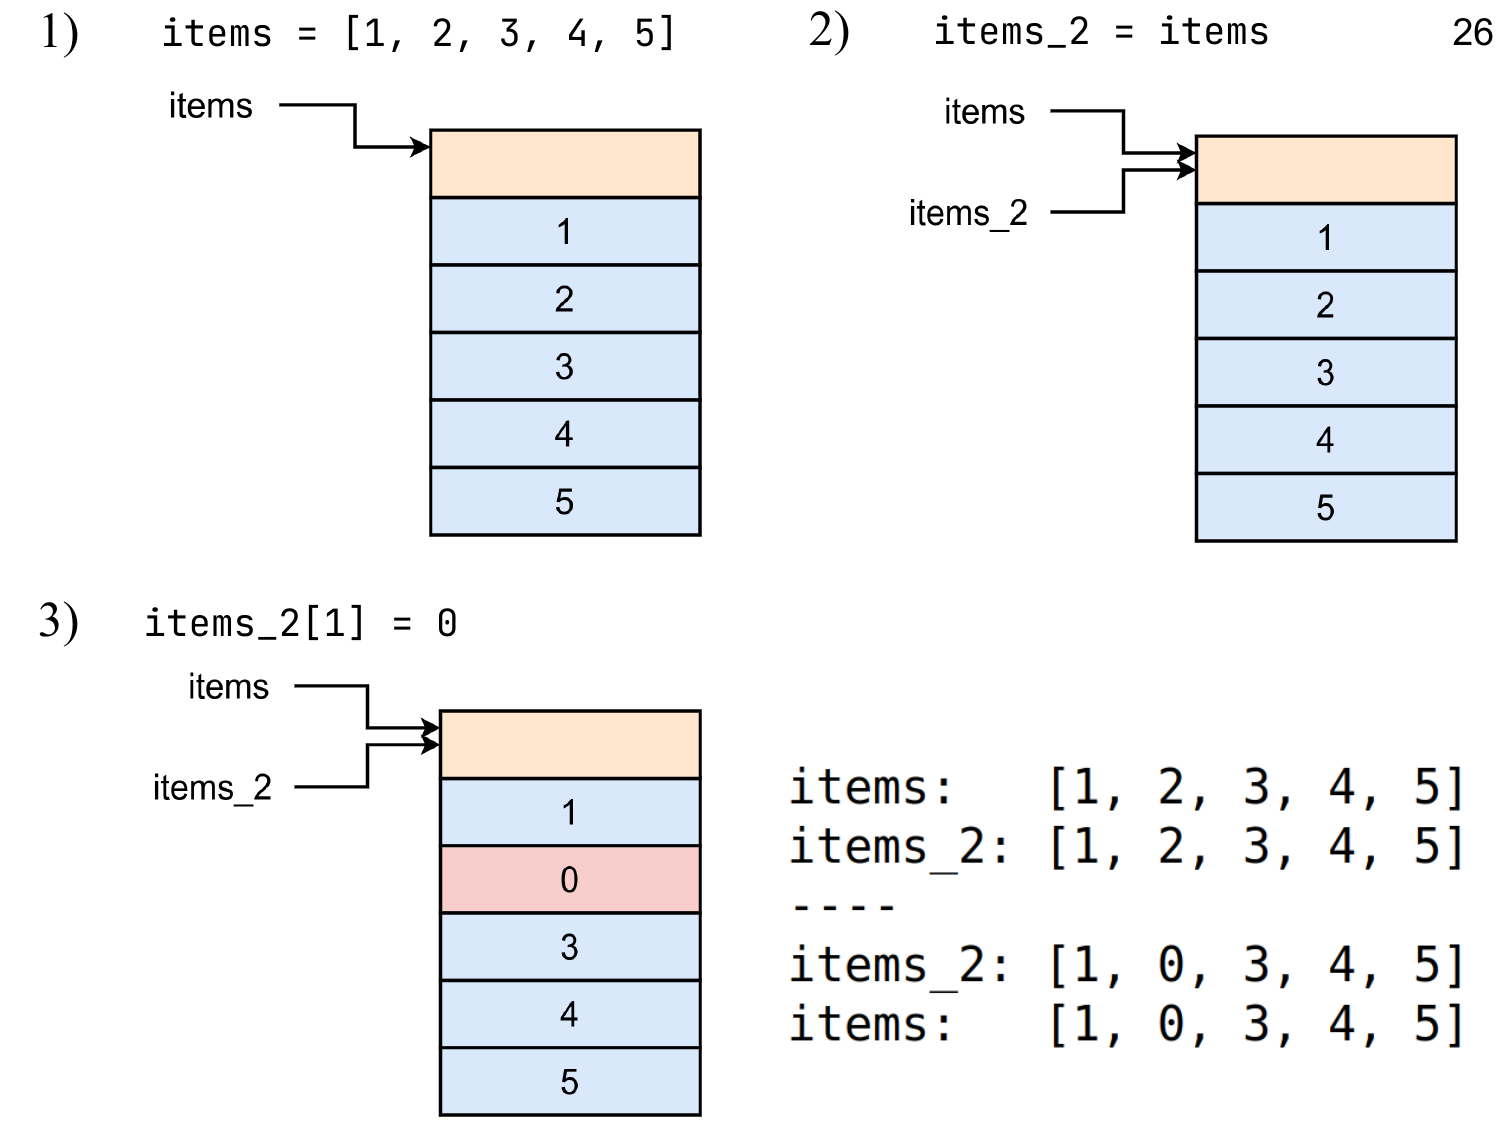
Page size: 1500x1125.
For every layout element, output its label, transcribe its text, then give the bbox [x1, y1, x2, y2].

text_box 3) [37, 578, 95, 654]
picture [123, 651, 709, 1124]
picture [779, 749, 1482, 1063]
picture [135, 70, 709, 544]
text_box 2) [809, 0, 866, 64]
text_box 1) [37, 0, 95, 65]
picture [879, 76, 1465, 550]
text_box items_2[1] = 0 [143, 591, 474, 652]
text_box items_2 = items [933, 0, 1286, 60]
text_box items = [1, 2, 3, 4, 5] [161, 1, 694, 62]
